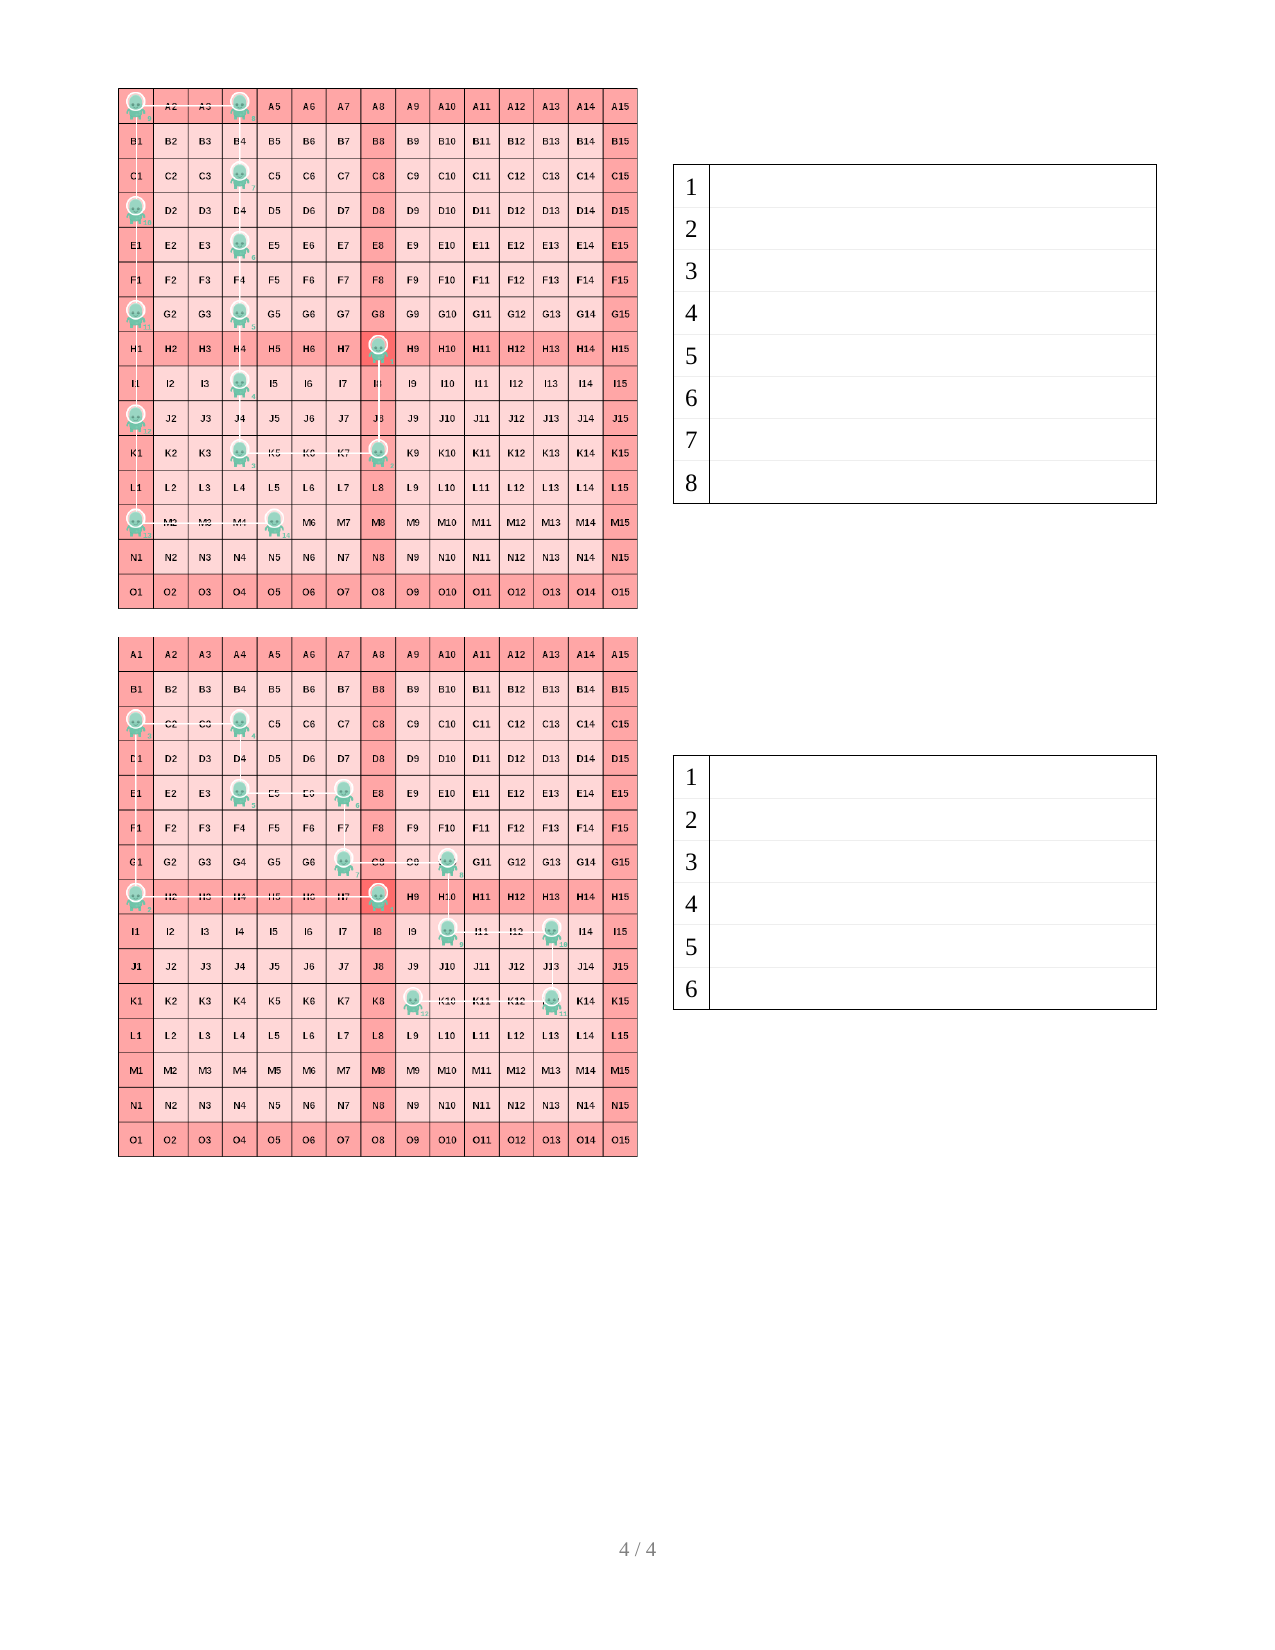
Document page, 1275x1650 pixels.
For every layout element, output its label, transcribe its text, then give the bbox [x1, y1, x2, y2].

table_cell [638, 89, 673, 637]
table_cell 4 [674, 292, 709, 333]
table_cell 6 [674, 968, 709, 1009]
table_cell [118, 1157, 638, 1186]
table_header [710, 165, 1156, 207]
table_cell [710, 377, 1156, 418]
table_cell [710, 335, 1156, 376]
table_cell 4 [674, 883, 709, 924]
table_cell 5 [674, 925, 709, 967]
table_cell [638, 637, 673, 1186]
table_cell [710, 250, 1156, 291]
table_cell 3 [674, 250, 709, 291]
picture [118, 88, 638, 609]
table_cell [710, 461, 1156, 503]
picture [118, 637, 638, 1157]
table_cell 6 [674, 377, 709, 418]
table_cell [710, 968, 1156, 1009]
table_cell 5 [674, 335, 709, 376]
table_cell [710, 883, 1156, 924]
table_cell [673, 637, 1157, 755]
table_cell [710, 799, 1156, 840]
table_header [710, 756, 1156, 797]
table_cell [118, 609, 638, 637]
table_cell [673, 89, 1157, 164]
table_cell 3 [674, 841, 709, 882]
table_header 1 [674, 165, 709, 207]
table_cell [673, 504, 1157, 637]
table_cell 8 [674, 461, 709, 503]
table_cell [673, 1010, 1157, 1186]
table_cell [710, 208, 1156, 249]
table_header 1 [674, 756, 709, 797]
table_cell 2 [674, 799, 709, 840]
table_cell [710, 925, 1156, 967]
table_cell [710, 841, 1156, 882]
table_cell 7 [674, 419, 709, 460]
table_cell [710, 419, 1156, 460]
table_cell 2 [674, 208, 709, 249]
table_cell [710, 292, 1156, 333]
